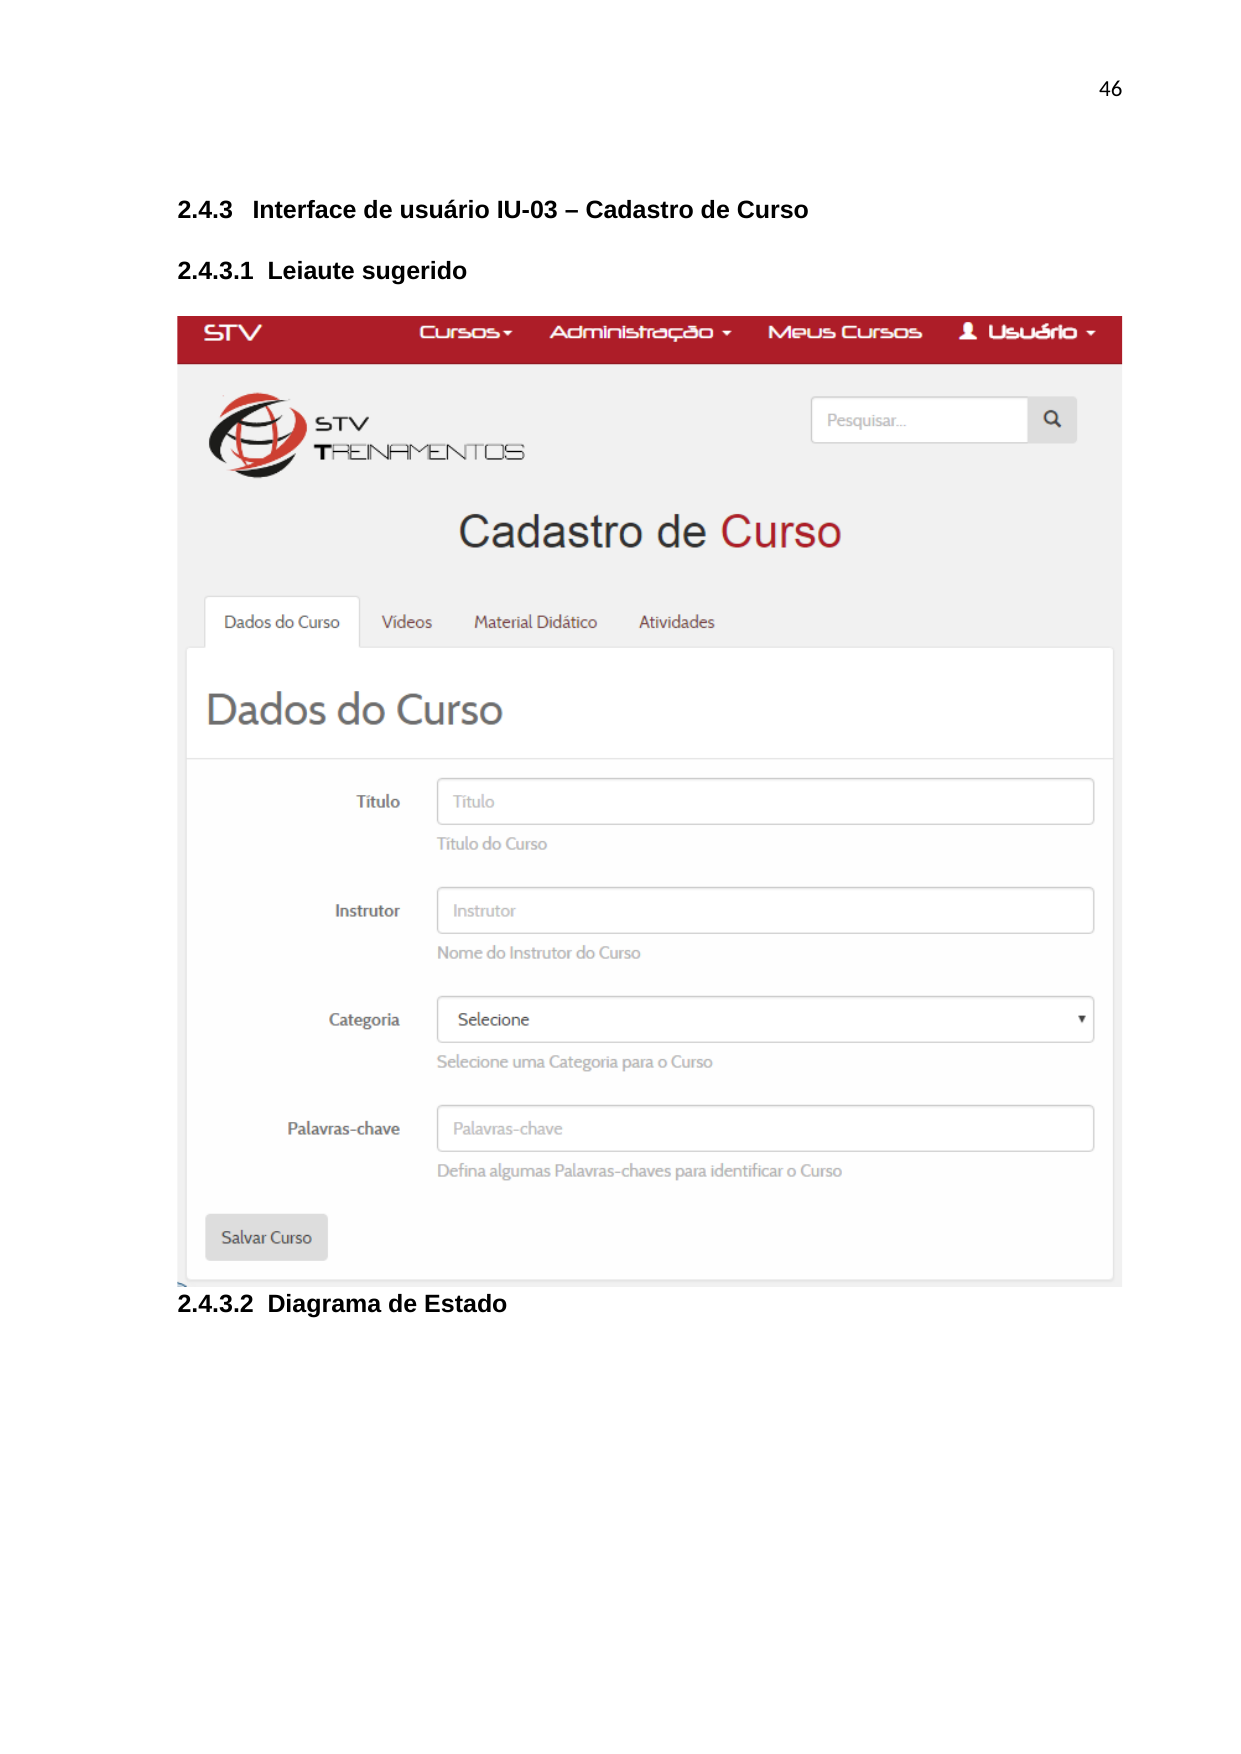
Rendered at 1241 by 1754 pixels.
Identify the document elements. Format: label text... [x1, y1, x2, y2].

picture [177, 316, 1123, 1287]
subtitle Interface de usuário IU-03 – Cadastro de Curso [177, 195, 1122, 224]
subtitle Leiaute sugerido [177, 256, 1122, 284]
subtitle Diagrama de Estado [177, 1289, 1122, 1318]
